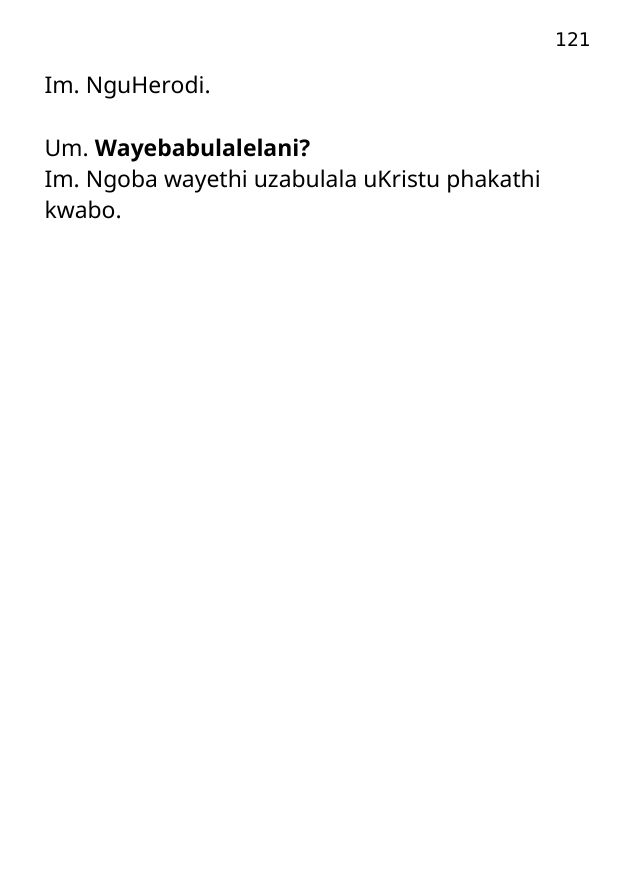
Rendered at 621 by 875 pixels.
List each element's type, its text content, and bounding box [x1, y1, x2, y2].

text Um. Wayebabulalelani? [44, 132, 591, 163]
text Im. Ngoba wayethi uzabulala uKristu phakathi kwabo. [44, 163, 591, 225]
text Im. NguHerodi. [44, 69, 591, 100]
